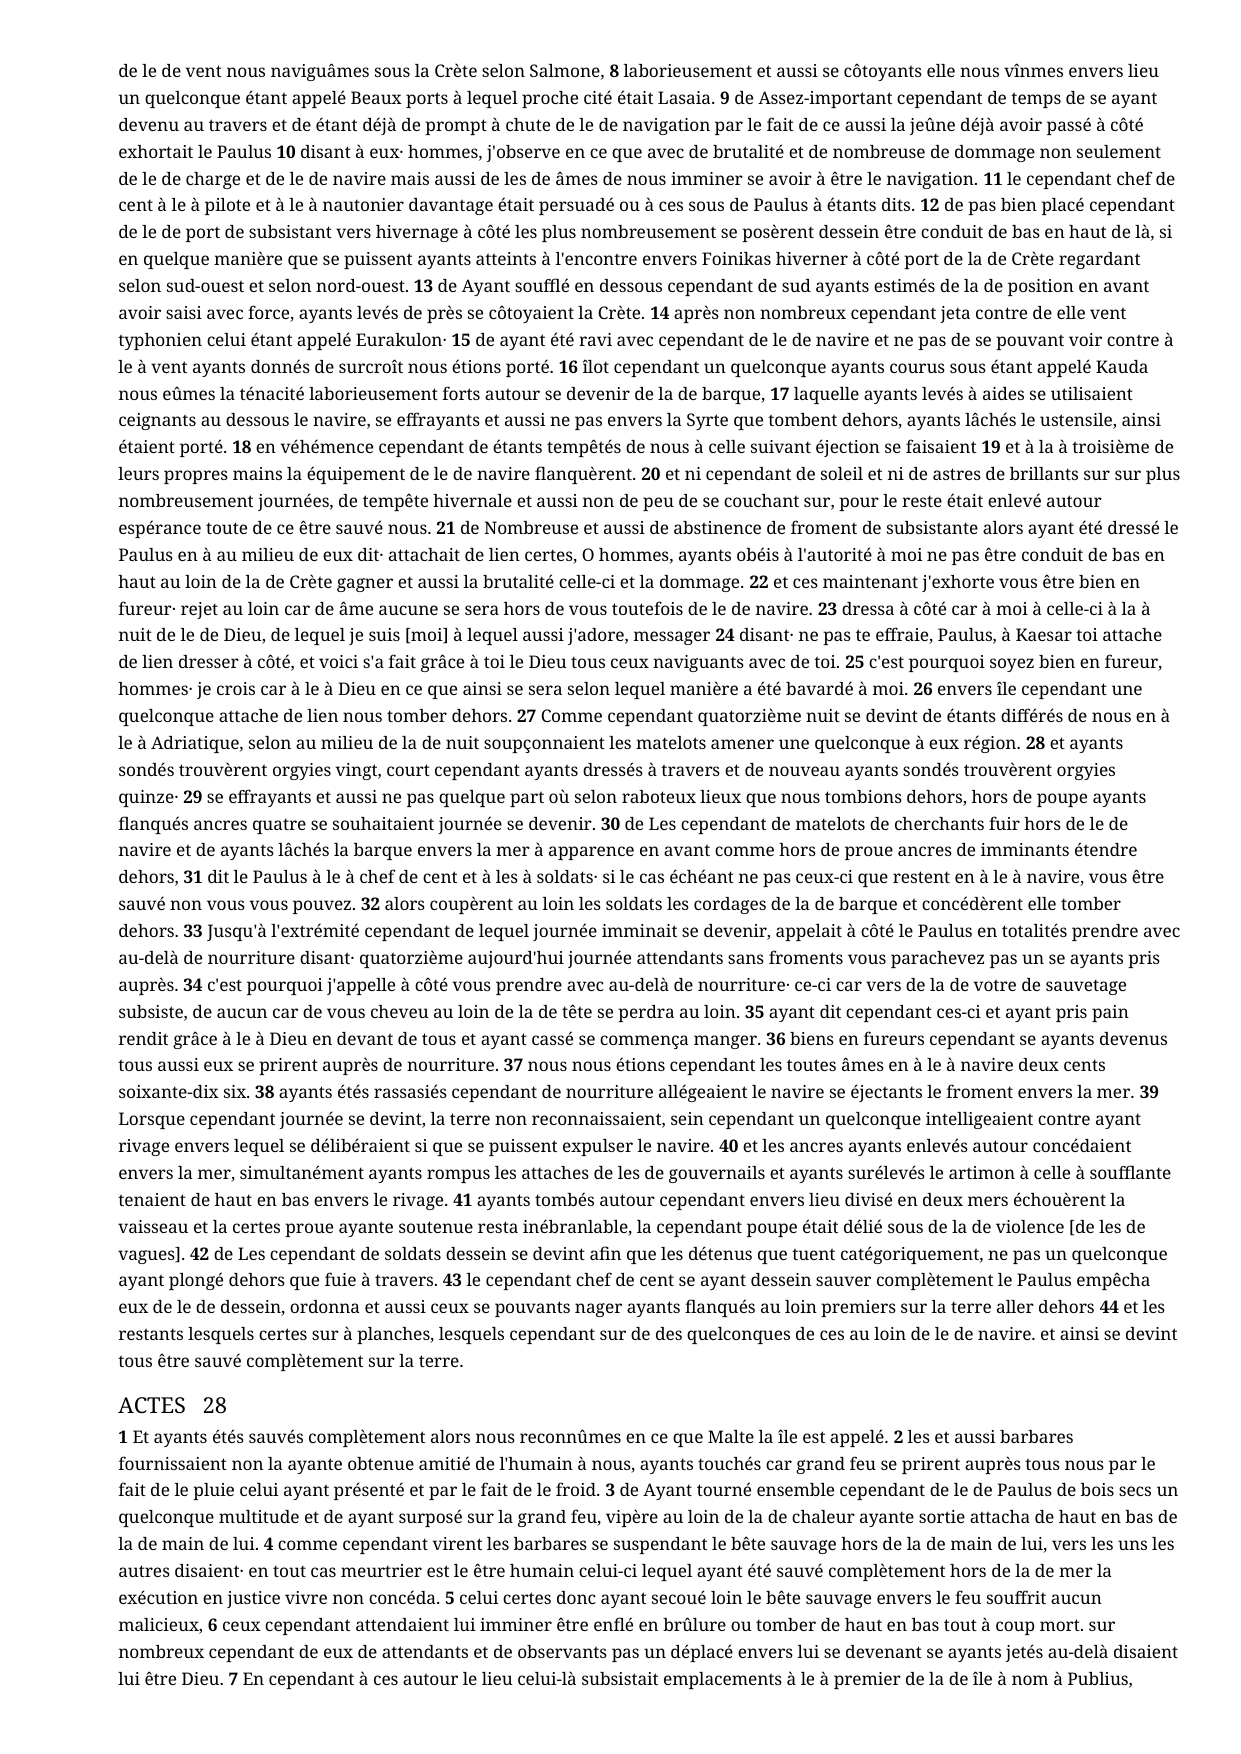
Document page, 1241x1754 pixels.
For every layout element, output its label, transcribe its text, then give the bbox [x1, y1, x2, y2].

text 1 Et ayants étés sauvés complètement alors nous reconnûmes en ce que Malte la île est appelé. 2 les et aussi barbares fournissaient non la ayante obtenue amitié de l'humain à nous, ayants touchés car grand feu se prirent auprès tous nous par le fait de le pluie celui ayant présenté et par le fait de le froid. 3 de Ayant tourné ensemble cependant de le de Paulus de bois secs un quelconque multitude et de ayant surposé sur la grand feu, vipère au loin de la de chaleur ayante sortie attacha de haut en bas de la de main de lui. 4 comme cependant virent les barbares se suspendant le bête sauvage hors de la de main de lui, vers les uns les autres disaient· en tout cas meurtrier est le être humain celui-ci lequel ayant été sauvé complètement hors de la de mer la exécution en justice vivre non concéda. 5 celui certes donc ayant secoué loin le bête sauvage envers le feu souffrit aucun malicieux, 6 ceux cependant attendaient lui imminer être enflé en brûlure ou tomber de haut en bas tout à coup mort. sur nombreux cependant de eux de attendants et de observants pas un déplacé envers lui se devenant se ayants jetés au-delà disaient lui être Dieu. 7 En cependant à ces autour le lieu celui-là subsistait emplacements à le à premier de la de île à nom à Publius, [118, 1425, 1181, 1690]
text de le de vent nous naviguâmes sous la Crète selon Salmone, 8 laborieusement et aussi se côtoyants elle nous vînmes envers lieu un quelconque étant appelé Beaux ports à lequel proche cité était Lasaia. 9 de Assez-important cependant de temps de se ayant devenu au travers et de étant déjà de prompt à chute de le de navigation par le fait de ce aussi la jeûne déjà avoir passé à côté exhortait le Paulus 10 disant à eux· hommes, j'observe en ce que avec de brutalité et de nombreuse de dommage non seulement de le de charge et de le de navire mais aussi de les de âmes de nous imminer se avoir à être le navigation. 11 le cependant chef de cent à le à pilote et à le à nautonier davantage était persuadé ou à ces sous de Paulus à étants dits. 12 de pas bien placé cependant de le de port de subsistant vers hivernage à côté les plus nombreusement se posèrent dessein être conduit de bas en haut de là, si en quelque manière que se puissent ayants atteints à l'encontre envers Foinikas hiverner à côté port de la de Crète regardant selon sud-ouest et selon nord-ouest. 13 de Ayant soufflé en dessous cependant de sud ayants estimés de la de position en avant avoir saisi avec force, ayants levés de près se côtoyaient la Crète. 14 après non nombreux cependant jeta contre de elle vent typhonien celui étant appelé Eurakulon· 15 de ayant été ravi avec cependant de le de navire et ne pas de se pouvant voir contre à le à vent ayants donnés de surcroît nous étions porté. 16 îlot cependant un quelconque ayants courus sous étant appelé Κauda nous eûmes la ténacité laborieusement forts autour se devenir de la de barque, 17 laquelle ayants levés à aides se utilisaient ceignants au dessous le navire, se effrayants et aussi ne pas envers la Syrte que tombent dehors, ayants lâchés le ustensile, ainsi étaient porté. 18 en véhémence cependant de étants tempêtés de nous à celle suivant éjection se faisaient 19 et à la à troisième de leurs propres mains la équipement de le de navire flanquèrent. 20 et ni cependant de soleil et ni de astres de brillants sur sur plus nombreusement journées, de tempête hivernale et aussi non de peu de se couchant sur, pour le reste était enlevé autour espérance toute de ce être sauvé nous. 21 de Nombreuse et aussi de abstinence de froment de subsistante alors ayant été dressé le Paulus en à au milieu de eux dit· attachait de lien certes, O hommes, ayants obéis à l'autorité à moi ne pas être conduit de bas en haut au loin de la de Crète gagner et aussi la brutalité celle-ci et la dommage. 22 et ces maintenant j'exhorte vous être bien en fureur· rejet au loin car de âme aucune se sera hors de vous toutefois de le de navire. 23 dressa à côté car à moi à celle-ci à la à nuit de le de Dieu, de lequel je suis [moi] à lequel aussi j'adore, messager 24 disant· ne pas te effraie, Paulus, à Kaesar toi attache de lien dresser à côté, et voici s'a fait grâce à toi le Dieu tous ceux naviguants avec de toi. 25 c'est pourquoi soyez bien en fureur, hommes· je crois car à le à Dieu en ce que ainsi se sera selon lequel manière a été bavardé à moi. 26 envers île cependant une quelconque attache de lien nous tomber dehors. 27 Comme cependant quatorzième nuit se devint de étants différés de nous en à le à Adriatique, selon au milieu de la de nuit soupçonnaient les matelots amener une quelconque à eux région. 28 et ayants sondés trouvèrent orgyies vingt, court cependant ayants dressés à travers et de nouveau ayants sondés trouvèrent orgyies quinze· 29 se effrayants et aussi ne pas quelque part où selon raboteux lieux que nous tombions dehors, hors de poupe ayants flanqués ancres quatre se souhaitaient journée se devenir. 30 de Les cependant de matelots de cherchants fuir hors de le de navire et de ayants lâchés la barque envers la mer à apparence en avant comme hors de proue ancres de imminants étendre dehors, 31 dit le Paulus à le à chef de cent et à les à soldats· si le cas échéant ne pas ceux-ci que restent en à le à navire, vous être sauvé non vous vous pouvez. 32 alors coupèrent au loin les soldats les cordages de la de barque et concédèrent elle tomber dehors. 33 Jusqu'à l'extrémité cependant de lequel journée imminait se devenir, appelait à côté le Paulus en totalités prendre avec au-delà de nourriture disant· quatorzième aujourd'hui journée attendants sans froments vous parachevez pas un se ayants pris auprès. 34 c'est pourquoi j'appelle à côté vous prendre avec au-delà de nourriture· ce-ci car vers de la de votre de sauvetage subsiste, de aucun car de vous cheveu au loin de la de tête se perdra au loin. 35 ayant dit cependant ces-ci et ayant pris pain rendit grâce à le à Dieu en devant de tous et ayant cassé se commença manger. 36 biens en fureurs cependant se ayants devenus tous aussi eux se prirent auprès de nourriture. 37 nous nous étions cependant les toutes âmes en à le à navire deux cents soixante-dix six. 38 ayants étés rassasiés cependant de nourriture allégeaient le navire se éjectants le froment envers la mer. 39 Lorsque cependant journée se devint, la terre non reconnaissaient, sein cependant un quelconque intelligeaient contre ayant rivage envers lequel se délibéraient si que se puissent expulser le navire. 40 et les ancres ayants enlevés autour concédaient envers la mer, simultanément ayants rompus les attaches de les de gouvernails et ayants surélevés le artimon à celle à soufflante tenaient de haut en bas envers le rivage. 41 ayants tombés autour cependant envers lieu divisé en deux mers échouèrent la vaisseau et la certes proue ayante soutenue resta inébranlable, la cependant poupe était délié sous de la de violence [de les de vagues]. 42 de Les cependant de soldats dessein se devint afin que les détenus que tuent catégoriquement, ne pas un quelconque ayant plongé dehors que fuie à travers. 43 le cependant chef de cent se ayant dessein sauver complètement le Paulus empêcha eux de le de dessein, ordonna et aussi ceux se pouvants nager ayants flanqués au loin premiers sur la terre aller dehors 44 et les restants lesquels certes sur à planches, lesquels cependant sur de des quelconques de ces au loin de le de navire. et ainsi se devint tous être sauvé complètement sur la terre. [118, 59, 1181, 1372]
text ACTES 28 [118, 1391, 1181, 1420]
